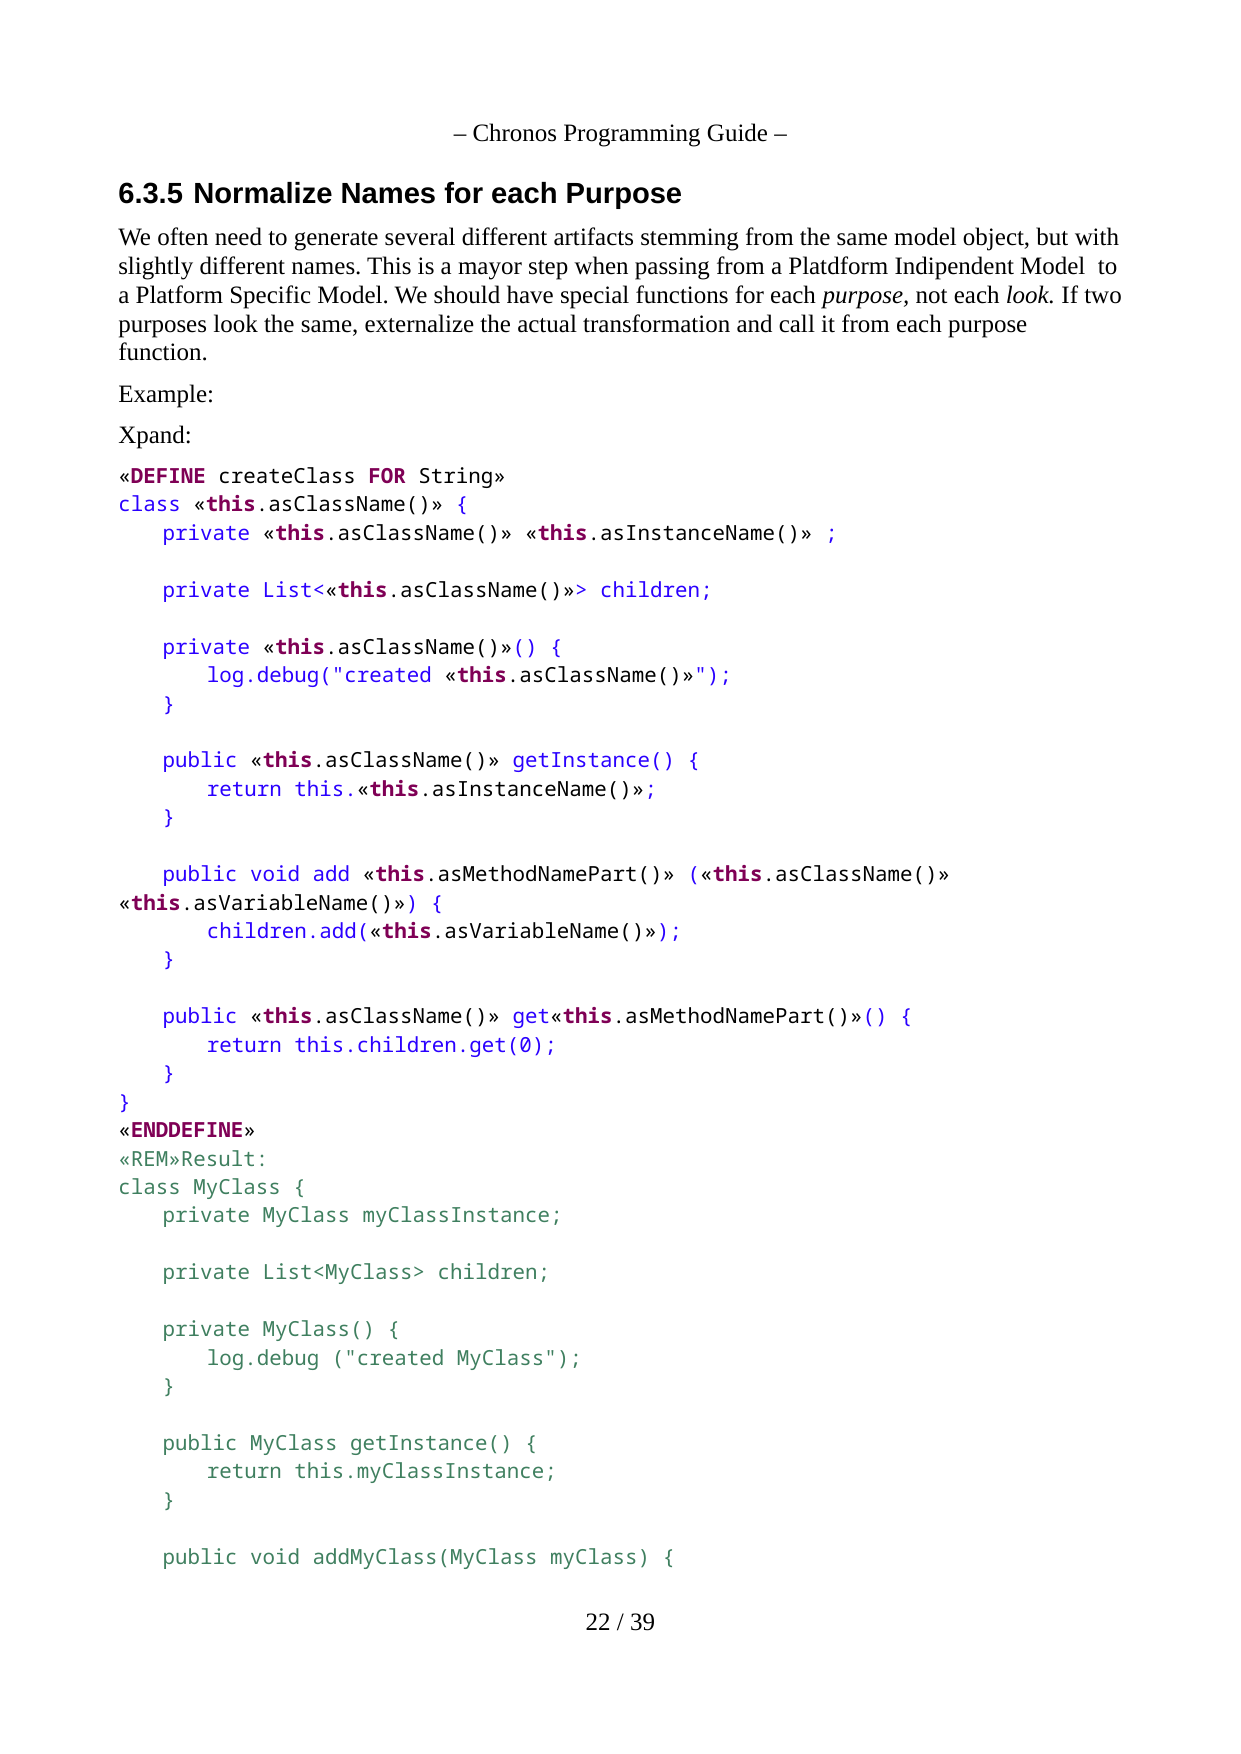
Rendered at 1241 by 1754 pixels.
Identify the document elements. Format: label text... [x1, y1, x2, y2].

subtitle Normalize Names for each Purpose [118, 176, 1122, 210]
text private List<MyClass> children; [118, 1257, 1122, 1286]
text public void add «this.asMethodNamePart()» («this.asClassName()» «this.asVariableName()») { [118, 859, 1122, 916]
text children.add(«this.asVariableName()»); [118, 916, 1122, 944]
text public void addMyClass(MyClass myClass) { [118, 1542, 1122, 1570]
text } [118, 689, 1122, 717]
text return this.children.get(0); [118, 1030, 1122, 1058]
text } [118, 1485, 1122, 1513]
text class «this.asClassName()» { [118, 489, 1122, 518]
text private MyClass myClassInstance; [118, 1201, 1122, 1229]
text Xpand: [118, 420, 1122, 449]
text private «this.asClassName()»() { [118, 632, 1122, 660]
text We often need to generate several different artifacts stemming from the same model object, but with slightly different names. This is a mayor step when passing from a Platdform Indipendent Model to a Platform Specific Model. We should have special functions for each purpose, not each look. If two purposes look the same, externalize the actual transformation and call it from each purpose function. [118, 222, 1122, 366]
text } [118, 1087, 1122, 1115]
text public «this.asClassName()» get«this.asMethodNamePart()»() { [118, 1001, 1122, 1030]
text «DEFINE createClass FOR String» [118, 461, 1122, 489]
text log.debug ("created MyClass"); [118, 1343, 1122, 1371]
text return this.«this.asInstanceName()»; [118, 774, 1122, 802]
text public «this.asClassName()» getInstance() { [118, 746, 1122, 774]
text class MyClass { [118, 1172, 1122, 1201]
text «ENDDEFINE» [118, 1115, 1122, 1144]
text private List<«this.asClassName()»> children; [118, 575, 1122, 603]
text Example: [118, 379, 1122, 407]
text } [118, 1371, 1122, 1399]
text } [118, 802, 1122, 831]
text public MyClass getInstance() { [118, 1428, 1122, 1456]
text private «this.asClassName()» «this.asInstanceName()» ; [118, 518, 1122, 546]
text return this.myClassInstance; [118, 1456, 1122, 1485]
text log.debug("created «this.asClassName()»"); [118, 660, 1122, 689]
text «REM»Result: [118, 1144, 1122, 1172]
text } [118, 944, 1122, 973]
text } [118, 1058, 1122, 1087]
text private MyClass() { [118, 1314, 1122, 1343]
